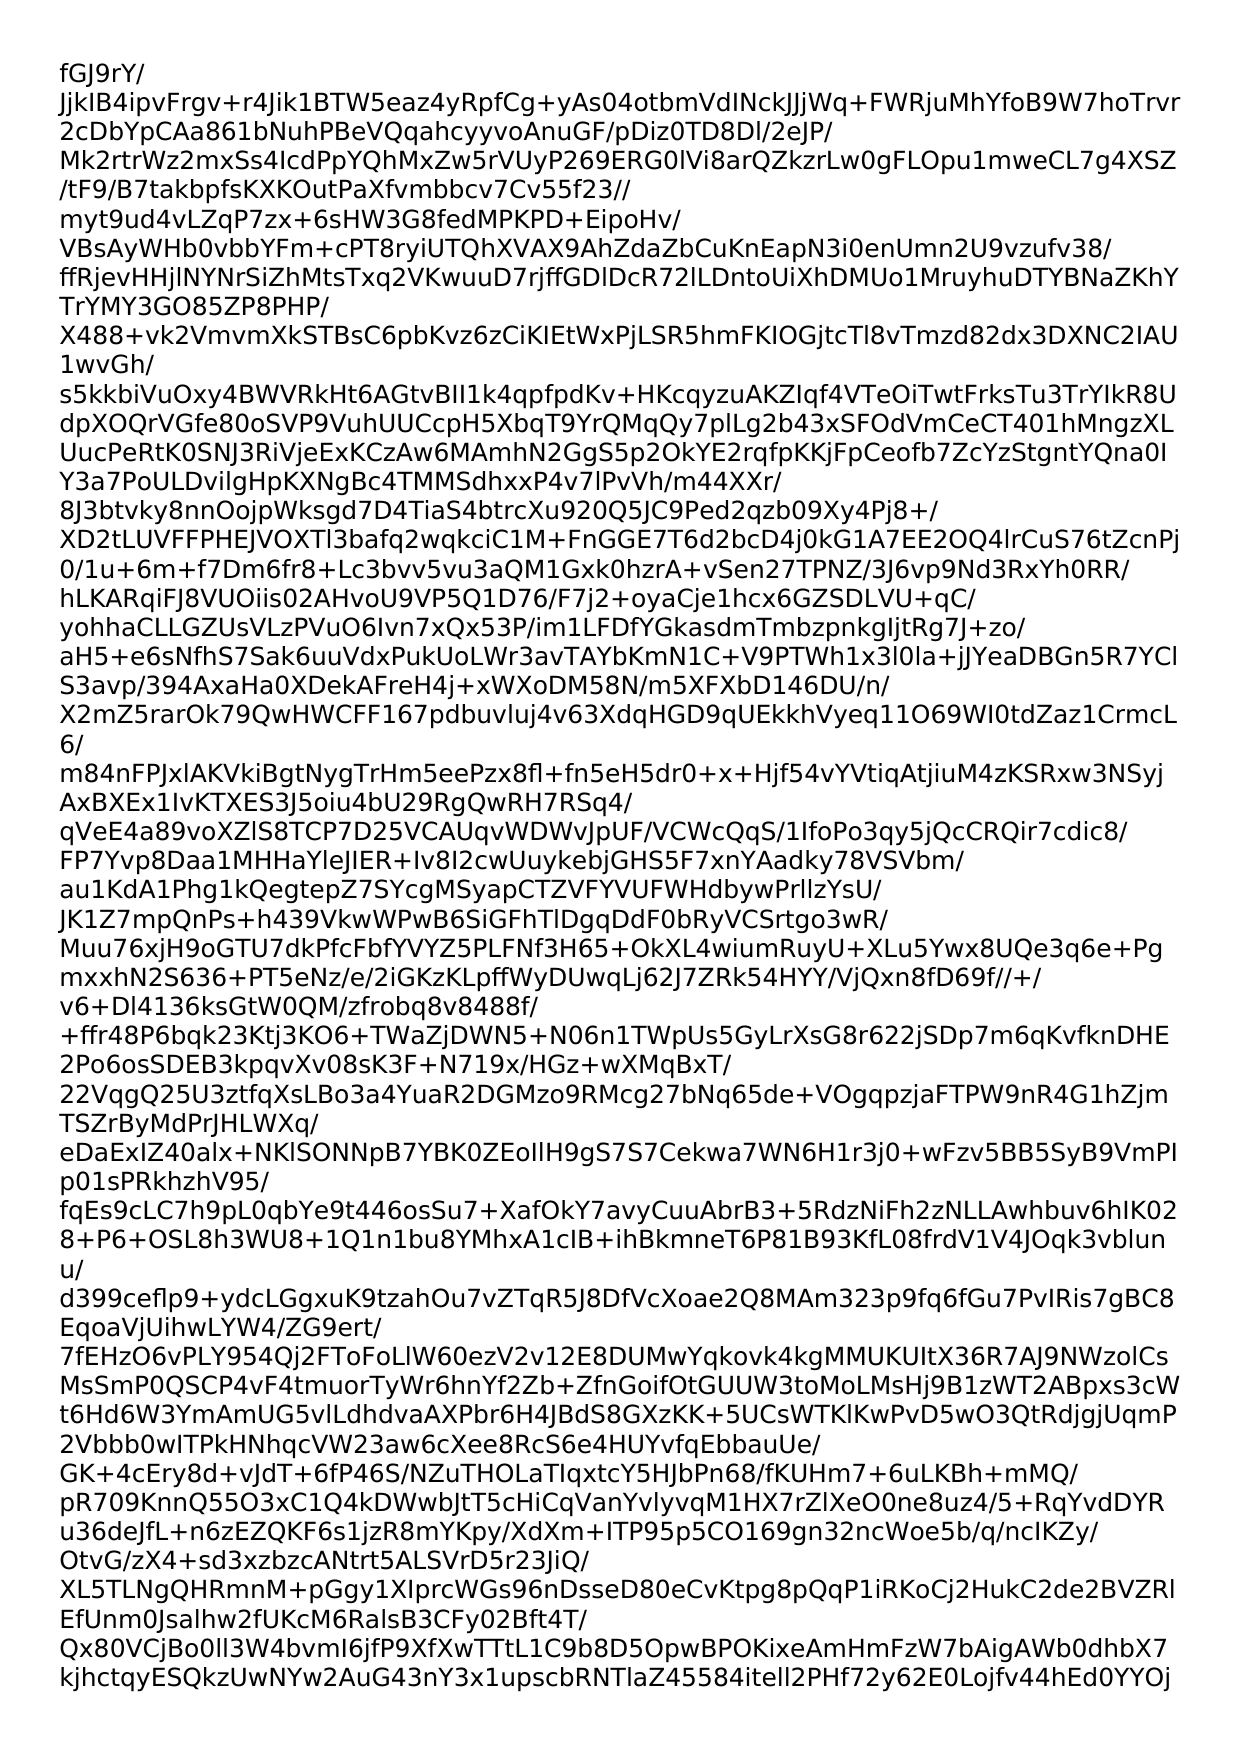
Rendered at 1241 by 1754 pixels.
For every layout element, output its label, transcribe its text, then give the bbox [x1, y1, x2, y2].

text fGJ9rY/JjkIB4ipvFrgv+r4Jik1BTW5eaz4yRpfCg+yAs04otbmVdINckJJjWq+FWRjuMhYfoB9W7hoTrvr2cDbYpCAa861bNuhPBeVQqahcyyvoAnuGF/pDiz0TD8Dl/2eJP/Mk2rtrWz2mxSs4IcdPpYQhMxZw5rVUyP269ERG0lVi8arQZkzrLw0gFLOpu1mweCL7g4XSZ/tF9/B7takbpfsKXKOutPaXfvmbbcv7Cv55f23//myt9ud4vLZqP7zx+6sHW3G8fedMPKPD+EipoHv/VBsAyWHb0vbbYFm+cPT8ryiUTQhXVAX9AhZdaZbCuKnEapN3i0enUmn2U9vzufv38/ffRjevHHjlNYNrSiZhMtsTxq2VKwuuD7rjffGDlDcR72lLDntoUiXhDMUo1MruyhuDTYBNaZKhYTrYMY3GO85ZP8PHP/X488+vk2VmvmXkSTBsC6pbKvz6zCiKIEtWxPjLSR5hmFKIOGjtcTl8vTmzd82dx3DXNC2IAU1wvGh/s5kkbiVuOxy4BWVRkHt6AGtvBII1k4qpfpdKv+HKcqyzuAKZIqf4VTeOiTwtFrksTu3TrYIkR8UdpXOQrVGfe80oSVP9VuhUUCcpH5XbqT9YrQMqQy7plLg2b43xSFOdVmCeCT401hMngzXLUucPeRtK0SNJ3RiVjeExKCzAw6MAmhN2GgS5p2OkYE2rqfpKKjFpCeofb7ZcYzStgntYQna0IY3a7PoULDvilgHpKXNgBc4TMMSdhxxP4v7lPvVh/m44XXr/8J3btvky8nnOojpWksgd7D4TiaS4btrcXu920Q5JC9Ped2qzb09Xy4Pj8+/XD2tLUVFFPHEJVOXTl3bafq2wqkciC1M+FnGGE7T6d2bcD4j0kG1A7EE2OQ4lrCuS76tZcnPj0/1u+6m+f7Dm6fr8+Lc3bvv5vu3aQM1Gxk0hzrA+vSen27TPNZ/3J6vp9Nd3RxYh0RR/hLKARqiFJ8VUOiis02AHvoU9VP5Q1D76/F7j2+oyaCje1hcx6GZSDLVU+qC/yohhaCLLGZUsVLzPVuO6Ivn7xQx53P/im1LFDfYGkasdmTmbzpnkgIjtRg7J+zo/aH5+e6sNfhS7Sak6uuVdxPukUoLWr3avTAYbKmN1C+V9PTWh1x3l0la+jJYeaDBGn5R7YClS3avp/394AxaHa0XDekAFreH4j+xWXoDM58N/m5XFXbD146DU/n/X2mZ5rarOk79QwHWCFF167pdbuvluj4v63XdqHGD9qUEkkhVyeq11O69WI0tdZaz1CrmcL6/m84nFPJxlAKVkiBgtNygTrHm5eePzx8fl+fn5eH5dr0+x+Hjf54vYVtiqAtjiuM4zKSRxw3NSyjAxBXEx1IvKTXES3J5oiu4bU29RgQwRH7RSq4/qVeE4a89voXZlS8TCP7D25VCAUqvWDWvJpUF/VCWcQqS/1IfoPo3qy5jQcCRQir7cdic8/FP7Yvp8Daa1MHHaYleJIER+Iv8I2cwUuykebjGHS5F7xnYAadky78VSVbm/au1KdA1Phg1kQegtepZ7SYcgMSyapCTZVFYVUFWHdbywPrllzYsU/JK1Z7mpQnPs+h439VkwWPwB6SiGFhTlDgqDdF0bRyVCSrtgo3wR/Muu76xjH9oGTU7dkPfcFbfYVYZ5PLFNf3H65+OkXL4wiumRuyU+XLu5Ywx8UQe3q6e+PgmxxhN2S636+PT5eNz/e/2iGKzKLpffWyDUwqLj62J7ZRk54HYY/VjQxn8fD69f//+/v6+Dl4136ksGtW0QM/zfrobq8v8488f/+ffr48P6bqk23Ktj3KO6+TWaZjDWN5+N06n1TWpUs5GyLrXsG8r622jSDp7m6qKvfknDHE2Po6osSDEB3kpqvXv08sK3F+N719x/HGz+wXMqBxT/22VqgQ25U3ztfqXsLBo3a4YuaR2DGMzo9RMcg27bNq65de+VOgqpzjaFTPW9nR4G1hZjmTSZrByMdPrJHLWXq/eDaExIZ40alx+NKlSONNpB7YBK0ZEoIlH9gS7S7Cekwa7WN6H1r3j0+wFzv5BB5SyB9VmPIp01sPRkhzhV95/fqEs9cLC7h9pL0qbYe9t446osSu7+XafOkY7avyCuuAbrB3+5RdzNiFh2zNLLAwhbuv6hIK028+P6+OSL8h3WU8+1Q1n1bu8YMhxA1cIB+ihBkmneT6P81B93KfL08frdV1V4JOqk3vblunu/d399ceflp9+ydcLGgxuK9tzahOu7vZTqR5J8DfVcXoae2Q8MAm323p9fq6fGu7PvIRis7gBC8EqoaVjUihwLYW4/ZG9ert/7fEHzO6vPLY954Qj2FToFoLlW60ezV2v12E8DUMwYqkovk4kgMMUKUItX36R7AJ9NWzolCsMsSmP0QSCP4vF4tmuorTyWr6hnYf2Zb+ZfnGoifOtGUUW3toMoLMsHj9B1zWT2ABpxs3cWt6Hd6W3YmAmUG5vlLdhdvaAXPbr6H4JBdS8GXzKK+5UCsWTKlKwPvD5wO3QtRdjgjUqmP2Vbbb0wITPkHNhqcVW23aw6cXee8RcS6e4HUYvfqEbbauUe/GK+4cEry8d+vJdT+6fP46S/NZuTHOLaTIqxtcY5HJbPn68/fKUHm7+6uLKBh+mMQ/pR709KnnQ55O3xC1Q4kDWwbJtT5cHiCqVanYvlyvqM1HX7rZlXeO0ne8uz4/5+RqYvdDYRu36deJfL+n6zEZQKF6s1jzR8mYKpy/XdXm+ITP95p5CO169gn32ncWoe5b/q/ncIKZy/OtvG/zX4+sd3xzbzcANtrt5ALSVrD5r23JiQ/XL5TLNgQHRmnM+pGgy1XIprcWGs96nDsseD80eCvKtpg8pQqP1iRKoCj2HukC2de2BVZRlEfUnm0Jsalhw2fUKcM6RalsB3CFy02Bft4T/Qx80VCjBo0ll3W4bvmI6jfP9XfXwTTtL1C9b8D5OpwBPOKixeAmHmFzW7bAigAWb0dhbX7kjhctqyESQkzUwNYw2AuG43nY3x1upscbRNTlaZ45584itell2PHf72y62E0Lojfv44hEd0YYOj [59, 59, 1181, 1692]
